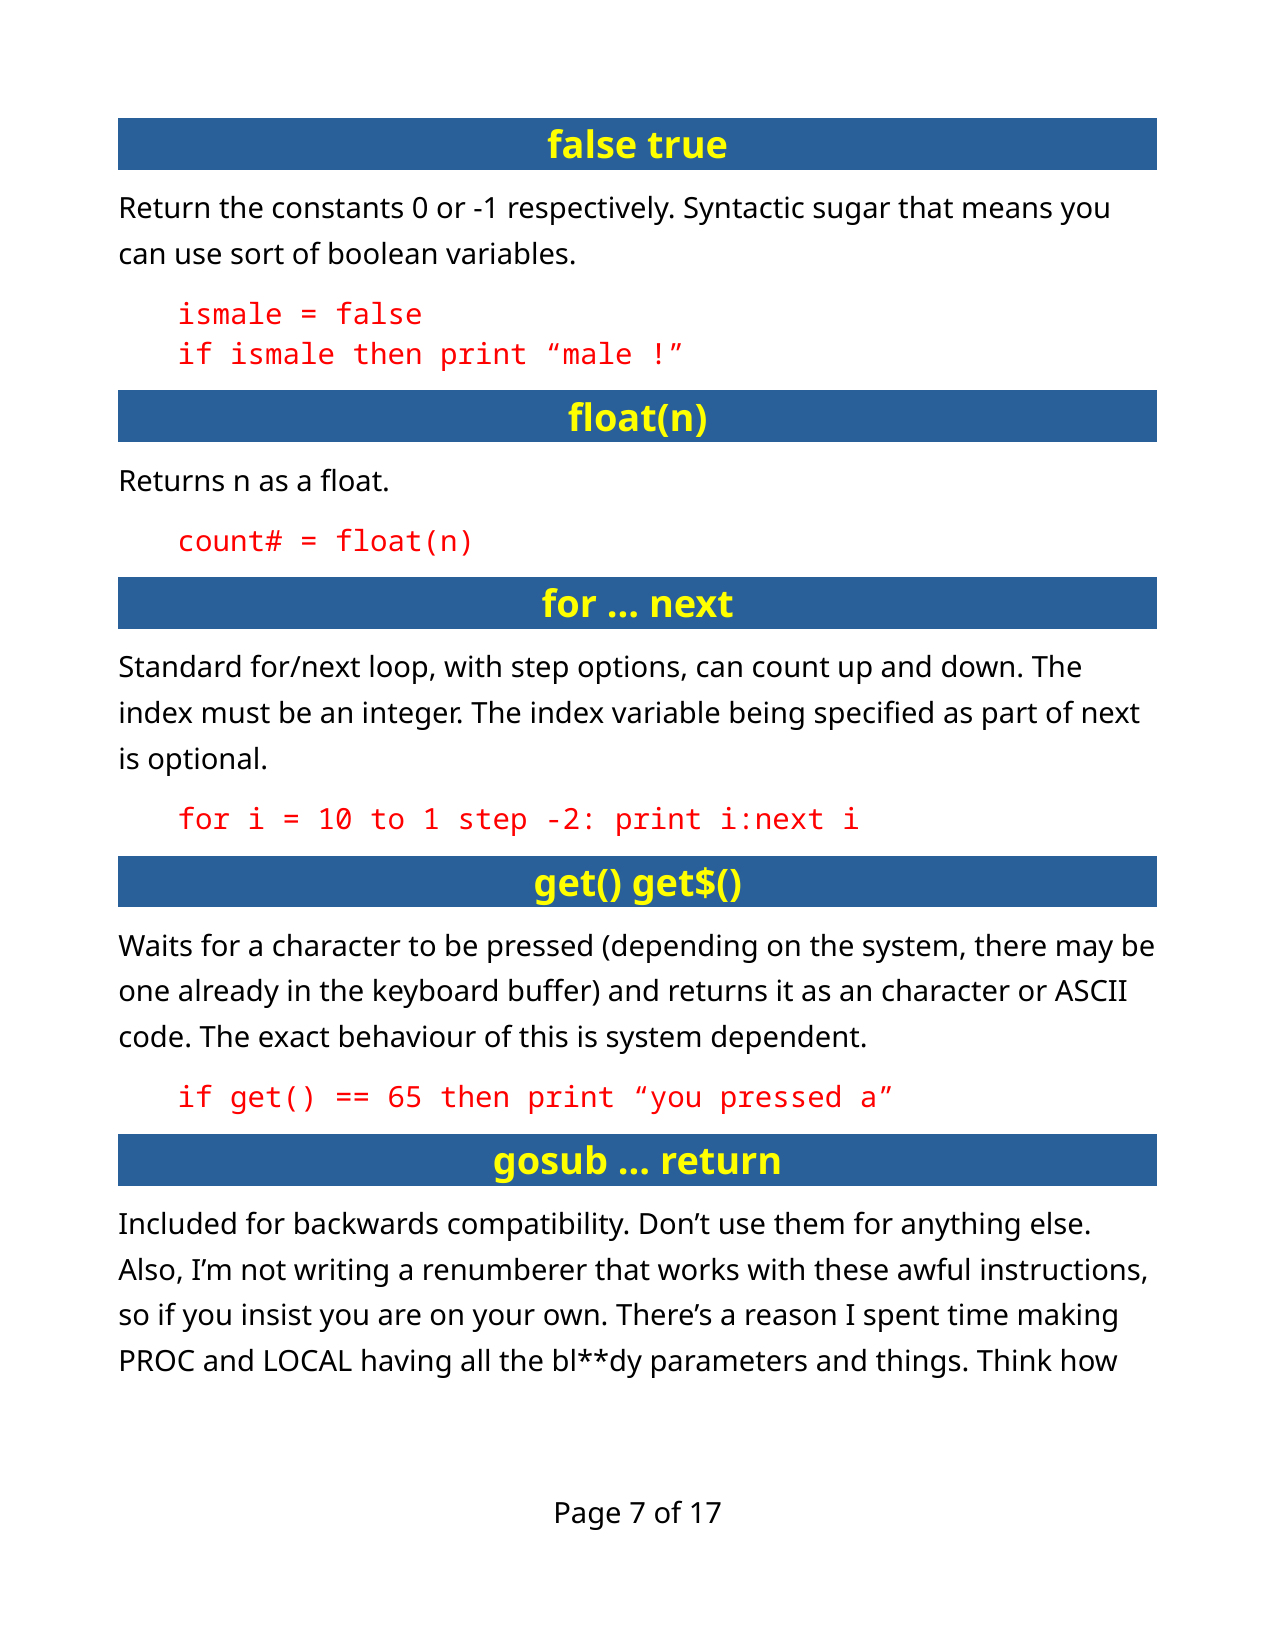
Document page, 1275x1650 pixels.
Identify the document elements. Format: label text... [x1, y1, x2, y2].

text if get() == 65 then print “You pressed A” [177, 1076, 1157, 1116]
text count# = float(n) [177, 520, 1157, 560]
subtitle get() get$() [118, 856, 1157, 907]
text if isMale then print “Male !” [177, 333, 1157, 373]
subtitle false true [118, 118, 1157, 170]
text Standard for/next loop, with step options, can count up and down. The index must be an integer. The index variable being specified as part of next is optional. [118, 647, 1157, 778]
subtitle for ... next [118, 577, 1157, 629]
text Returns n as a float. [118, 460, 1157, 499]
text isMale = False [177, 293, 1157, 333]
text Return the constants 0 or -1 respectively. Syntactic sugar that means you can use sort of boolean variables. [118, 187, 1157, 273]
subtitle gosub ... return [118, 1134, 1157, 1186]
text Waits for a character to be pressed (depending on the system, there may be one already in the keyboard buffer) and returns it as an character or ASCII code. The exact behaviour of this is system dependent. [118, 925, 1157, 1056]
text Included for backwards compatibility. Don’t use them for anything else. Also, I’m not writing a renumberer that works with these awful instructions, so if you insist you are on your own. There’s a reason I spent time making PROC and LOCAL having all the bl**dy parameters and things. Think how [118, 1203, 1157, 1380]
subtitle float(n) [118, 390, 1157, 442]
text for i = 10 to 1 step -2: print i:next i [177, 798, 1157, 838]
